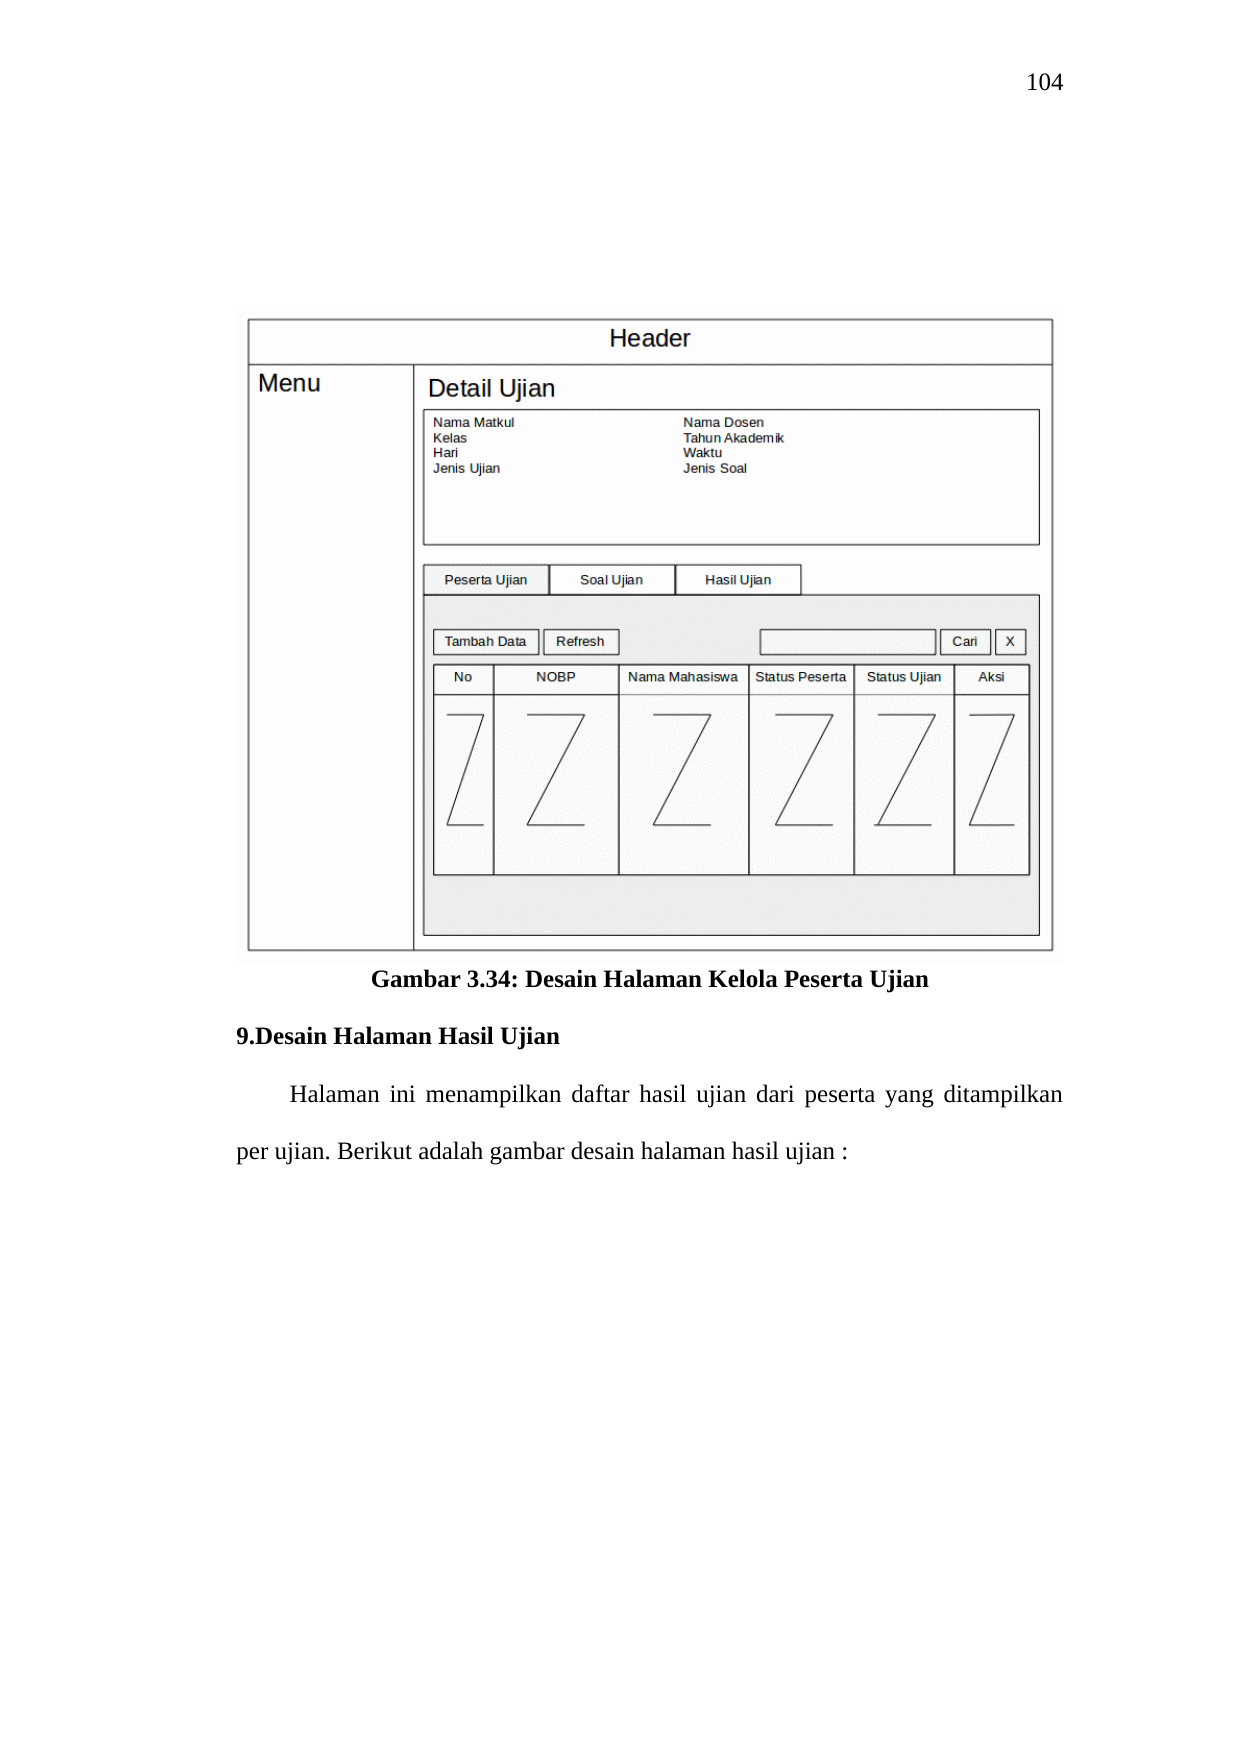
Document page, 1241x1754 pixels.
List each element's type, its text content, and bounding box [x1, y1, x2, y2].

text [236, 295, 1063, 307]
picture [236, 307, 1064, 964]
text Halaman ini menampilkan daftar hasil ujian dari peserta yang ditampilkan per ujian. Berikut adalah gambar desain halaman hasil ujian : [236, 1079, 1063, 1165]
text Gambar 3.34: Desain Halaman Kelola Peserta Ujian [236, 964, 1063, 993]
text 9.Desain Halaman Hasil Ujian [236, 993, 1063, 1050]
